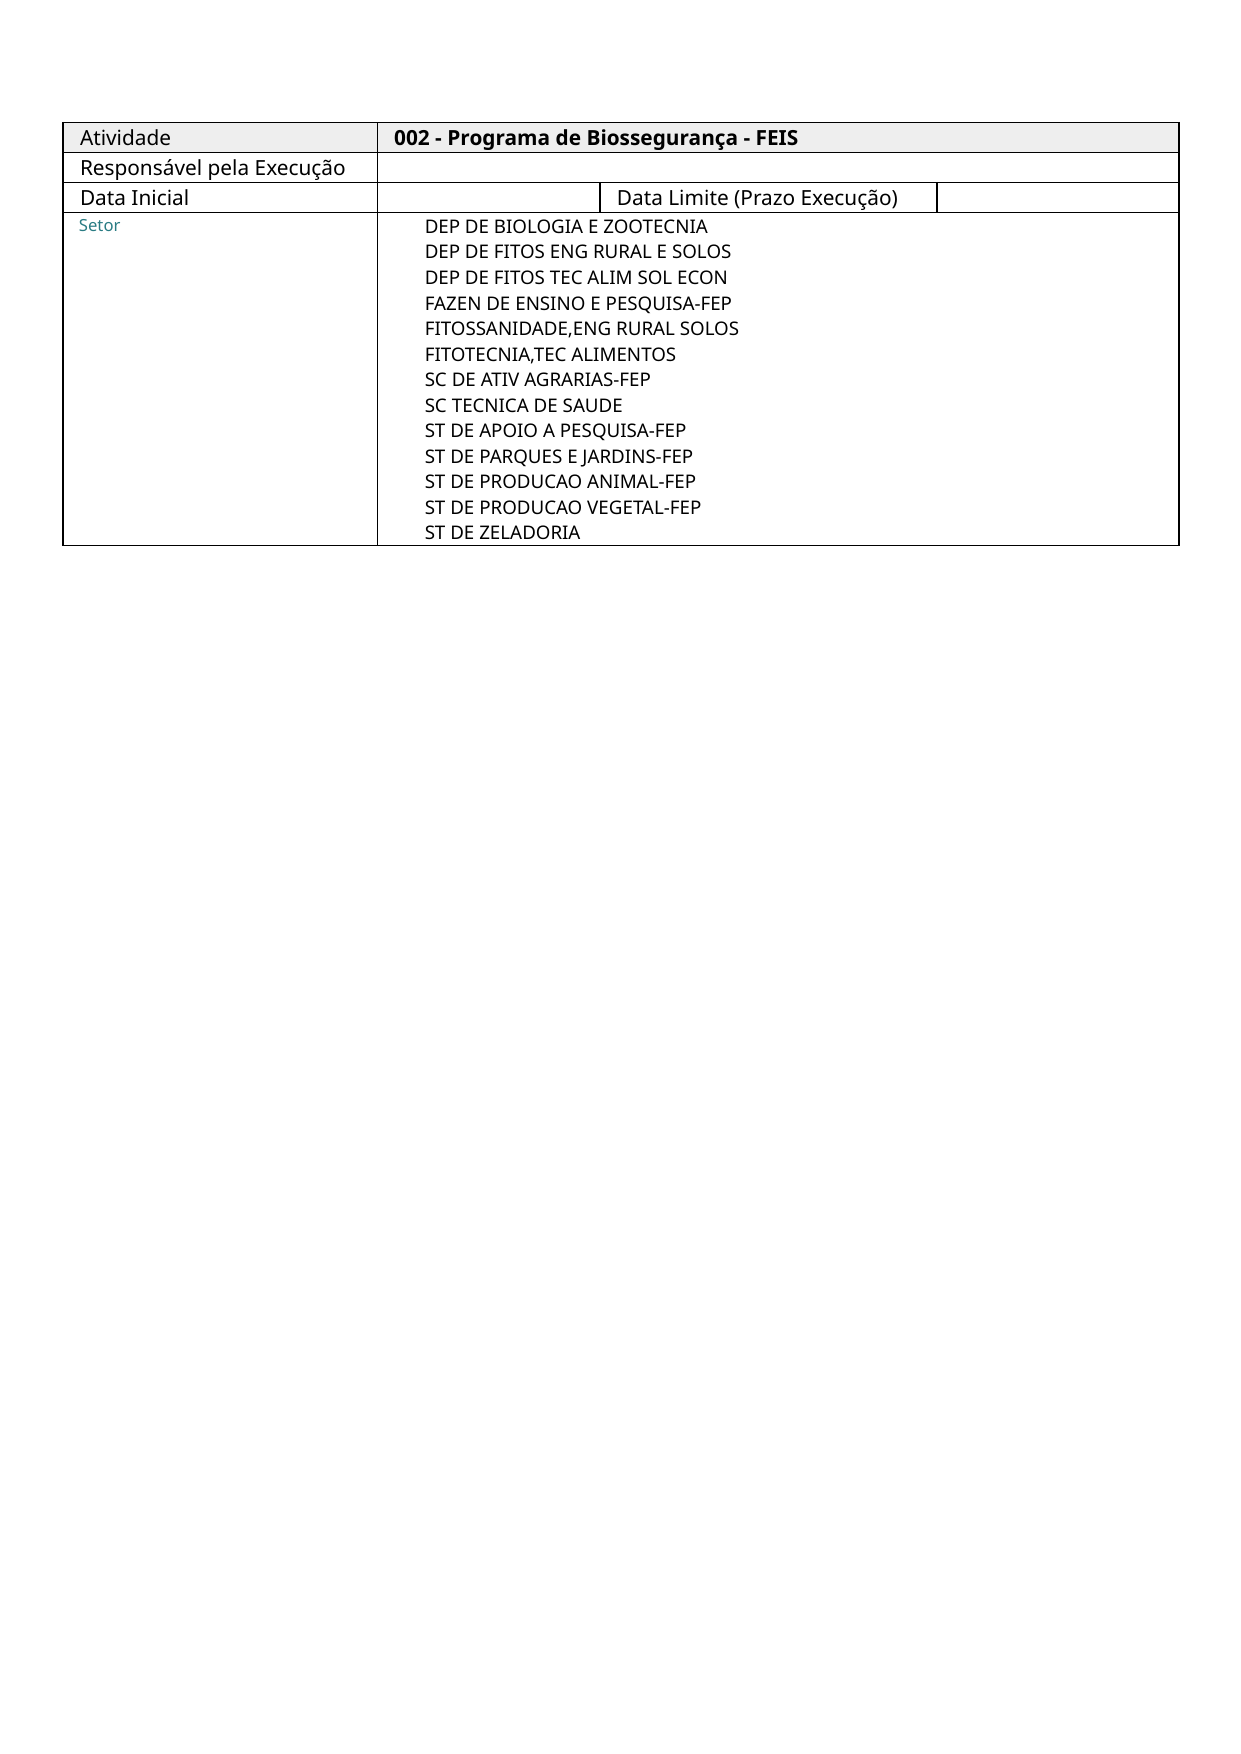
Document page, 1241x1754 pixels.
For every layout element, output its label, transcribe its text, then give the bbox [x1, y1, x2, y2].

table_cell [389, 494, 413, 519]
table_cell [389, 443, 413, 468]
table_cell [378, 153, 1178, 182]
table_cell DEP DE FITOS TEC ALIM SOL ECON [413, 264, 1171, 290]
table_cell [389, 366, 413, 392]
table_cell ST DE PRODUCAO VEGETAL-FEP [413, 494, 1171, 519]
table_header DEP DE BIOLOGIA E ZOOTECNIA [413, 213, 1171, 239]
table_cell [389, 264, 413, 290]
table_cell ST DE PARQUES E JARDINS-FEP [413, 443, 1171, 468]
table_cell Data Inicial [64, 183, 377, 212]
table_cell [389, 315, 413, 341]
table_cell ST DE APOIO A PESQUISA-FEP [413, 418, 1171, 443]
table_cell FITOSSANIDADE,ENG RURAL SOLOS [413, 315, 1171, 341]
table_header 002 - Programa de Biossegurança - FEIS [378, 123, 1178, 152]
table_cell [378, 213, 1178, 545]
table_cell [389, 469, 413, 494]
table_cell FAZEN DE ENSINO E PESQUISA-FEP [413, 290, 1171, 315]
table_cell [389, 418, 413, 443]
table_cell [938, 183, 1178, 212]
table_cell SC TECNICA DE SAUDE [413, 392, 1171, 417]
table_cell [389, 290, 413, 315]
table_cell DEP DE FITOS ENG RURAL E SOLOS [413, 239, 1171, 264]
table_cell [389, 239, 413, 264]
table_cell ST DE ZELADORIA [413, 520, 1171, 545]
table_cell FITOTECNIA,TEC ALIMENTOS [413, 341, 1171, 366]
table_header Atividade [64, 123, 377, 152]
table_cell [389, 341, 413, 366]
table_cell Responsável pela Execução [64, 153, 377, 182]
table_cell [389, 520, 413, 545]
table_cell SC DE ATIV AGRARIAS-FEP [413, 366, 1171, 392]
table_cell Data Limite (Prazo Execução) [601, 183, 936, 212]
table_cell Setor [64, 213, 377, 545]
table_cell [378, 183, 599, 212]
table_cell [389, 392, 413, 417]
table_cell ST DE PRODUCAO ANIMAL-FEP [413, 469, 1171, 494]
table_header [389, 213, 413, 239]
